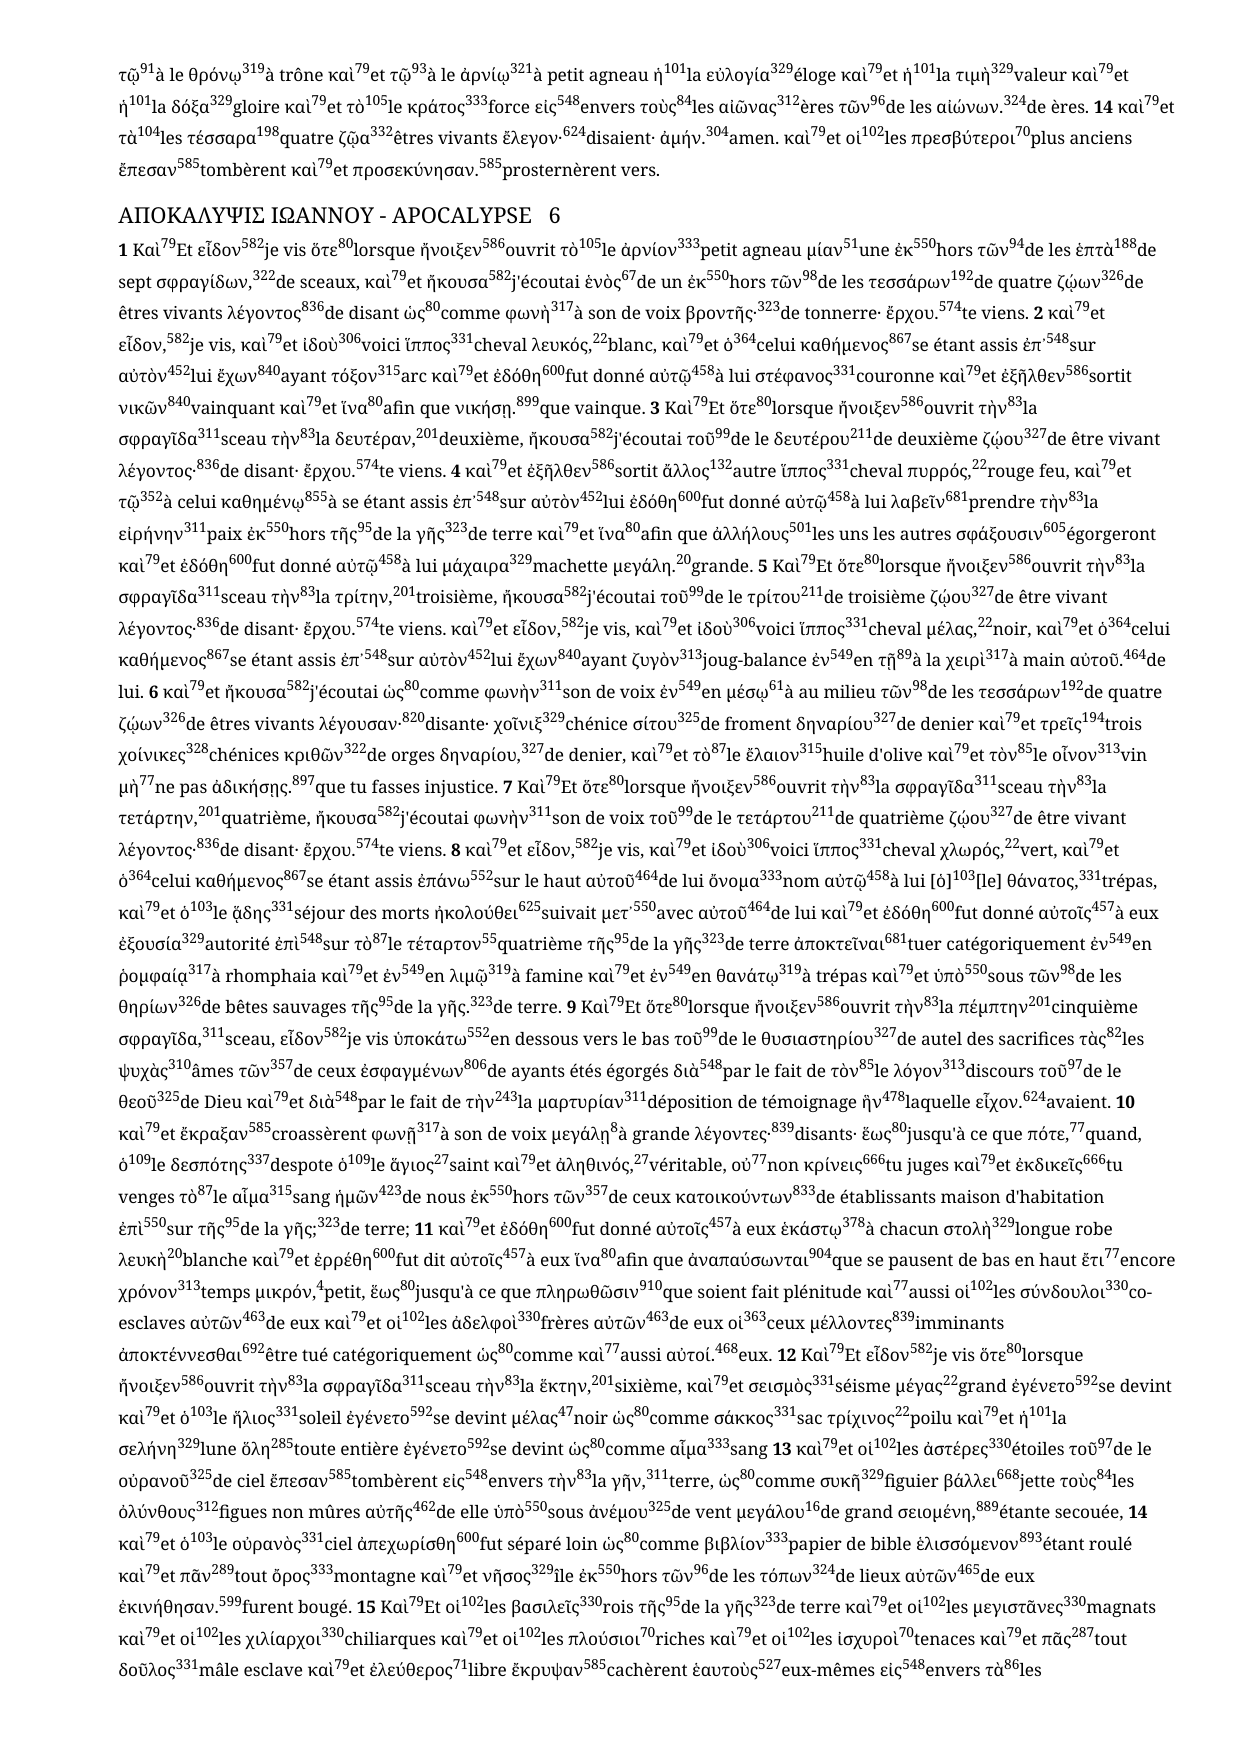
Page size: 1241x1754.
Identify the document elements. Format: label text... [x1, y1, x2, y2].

text 1 Καὶ79Et εἶδον582je vis ὅτε80lorsque ἤνοιξεν586ouvrit τὸ105le ἀρνίον333petit agneau μίαν51une ἐκ550hors τῶν94de les ἑπτὰ188de sept σφραγίδων,322de sceaux, καὶ79et ἤκουσα582j'écoutai ἑνὸς67de un ἐκ550hors τῶν98de les τεσσάρων192de quatre ζῴων326de êtres vivants λέγοντος836de disant ὡς80comme φωνὴ317à son de voix βροντῆς·323de tonnerre· ἔρχου.574te viens. 2 καὶ79et εἶδον,582je vis, καὶ79et ἰδοὺ306voici ἵππος331cheval λευκός,22blanc, καὶ79et ὁ364celui καθήμενος867se étant assis ἐπ᾽548sur αὐτὸν452lui ἔχων840ayant τόξον315arc καὶ79et ἐδόθη600fut donné αὐτῷ458à lui στέφανος331couronne καὶ79et ἐξῆλθεν586sortit νικῶν840vainquant καὶ79et ἵνα80afin que νικήσῃ.899que vainque. 3 Καὶ79Et ὅτε80lorsque ἤνοιξεν586ouvrit τὴν83la σφραγῖδα311sceau τὴν83la δευτέραν,201deuxième, ἤκουσα582j'écoutai τοῦ99de le δευτέρου211de deuxième ζῴου327de être vivant λέγοντος·836de disant· ἔρχου.574te viens. 4 καὶ79et ἐξῆλθεν586sortit ἄλλος132autre ἵππος331cheval πυρρός,22rouge feu, καὶ79et τῷ352à celui καθημένῳ855à se étant assis ἐπ᾽548sur αὐτὸν452lui ἐδόθη600fut donné αὐτῷ458à lui λαβεῖν681prendre τὴν83la εἰρήνην311paix ἐκ550hors τῆς95de la γῆς323de terre καὶ79et ἵνα80afin que ἀλλήλους501les uns les autres σφάξουσιν605égorgeront καὶ79et ἐδόθη600fut donné αὐτῷ458à lui μάχαιρα329machette μεγάλη.20grande. 5 Καὶ79Et ὅτε80lorsque ἤνοιξεν586ouvrit τὴν83la σφραγῖδα311sceau τὴν83la τρίτην,201troisième, ἤκουσα582j'écoutai τοῦ99de le τρίτου211de troisième ζῴου327de être vivant λέγοντος·836de disant· ἔρχου.574te viens. καὶ79et εἶδον,582je vis, καὶ79et ἰδοὺ306voici ἵππος331cheval μέλας,22noir, καὶ79et ὁ364celui καθήμενος867se étant assis ἐπ᾽548sur αὐτὸν452lui ἔχων840ayant ζυγὸν313joug-balance ἐν549en τῇ89à la χειρὶ317à main αὐτοῦ.464de lui. 6 καὶ79et ἤκουσα582j'écoutai ὡς80comme φωνὴν311son de voix ἐν549en μέσῳ61à au milieu τῶν98de les τεσσάρων192de quatre ζῴων326de êtres vivants λέγουσαν·820disante· χοῖνιξ329chénice σίτου325de froment δηναρίου327de denier καὶ79et τρεῖς194trois χοίνικες328chénices κριθῶν322de orges δηναρίου,327de denier, καὶ79et τὸ87le ἔλαιον315huile d'olive καὶ79et τὸν85le οἶνον313vin μὴ77ne pas ἀδικήσῃς.897que tu fasses injustice. 7 Καὶ79Et ὅτε80lorsque ἤνοιξεν586ouvrit τὴν83la σφραγῖδα311sceau τὴν83la τετάρτην,201quatrième, ἤκουσα582j'écoutai φωνὴν311son de voix τοῦ99de le τετάρτου211de quatrième ζῴου327de être vivant λέγοντος·836de disant· ἔρχου.574te viens. 8 καὶ79et εἶδον,582je vis, καὶ79et ἰδοὺ306voici ἵππος331cheval χλωρός,22vert, καὶ79et ὁ364celui καθήμενος867se étant assis ἐπάνω552sur le haut αὐτοῦ464de lui ὄνομα333nom αὐτῷ458à lui [ὁ]103[le] θάνατος,331trépas, καὶ79et ὁ103le ᾅδης331séjour des morts ἠκολούθει625suivait μετ᾽550avec αὐτοῦ464de lui καὶ79et ἐδόθη600fut donné αὐτοῖς457à eux ἐξουσία329autorité ἐπὶ548sur τὸ87le τέταρτον55quatrième τῆς95de la γῆς323de terre ἀποκτεῖναι681tuer catégoriquement ἐν549en ῥομφαίᾳ317à rhomphaia καὶ79et ἐν549en λιμῷ319à famine καὶ79et ἐν549en θανάτῳ319à trépas καὶ79et ὑπὸ550sous τῶν98de les θηρίων326de bêtes sauvages τῆς95de la γῆς.323de terre. 9 Καὶ79Et ὅτε80lorsque ἤνοιξεν586ouvrit τὴν83la πέμπτην201cinquième σφραγῖδα,311sceau, εἶδον582je vis ὑποκάτω552en dessous vers le bas τοῦ99de le θυσιαστηρίου327de autel des sacrifices τὰς82les ψυχὰς310âmes τῶν357de ceux ἐσφαγμένων806de ayants étés égorgés διὰ548par le fait de τὸν85le λόγον313discours τοῦ97de le θεοῦ325de Dieu καὶ79et διὰ548par le fait de τὴν243la μαρτυρίαν311déposition de témoignage ἣν478laquelle εἶχον.624avaient. 10 καὶ79et ἔκραξαν585croassèrent φωνῇ317à son de voix μεγάλῃ8à grande λέγοντες·839disants· ἕως80jusqu'à ce que πότε,77quand, ὁ109le δεσπότης337despote ὁ109le ἅγιος27saint καὶ79et ἀληθινός,27véritable, οὐ77non κρίνεις666tu juges καὶ79et ἐκδικεῖς666tu venges τὸ87le αἷμα315sang ἡμῶν423de nous ἐκ550hors τῶν357de ceux κατοικούντων833de établissants maison d'habitation ἐπὶ550sur τῆς95de la γῆς;323de terre; 11 καὶ79et ἐδόθη600fut donné αὐτοῖς457à eux ἑκάστῳ378à chacun στολὴ329longue robe λευκὴ20blanche καὶ79et ἐρρέθη600fut dit αὐτοῖς457à eux ἵνα80afin que ἀναπαύσωνται904que se pausent de bas en haut ἔτι77encore χρόνον313temps μικρόν,4petit, ἕως80jusqu'à ce que πληρωθῶσιν910que soient fait plénitude καὶ77aussi οἱ102les σύνδουλοι330co-esclaves αὐτῶν463de eux καὶ79et οἱ102les ἀδελφοὶ330frères αὐτῶν463de eux οἱ363ceux μέλλοντες839imminants ἀποκτέννεσθαι692être tué catégoriquement ὡς80comme καὶ77aussi αὐτοί.468eux. 12 Καὶ79Et εἶδον582je vis ὅτε80lorsque ἤνοιξεν586ouvrit τὴν83la σφραγῖδα311sceau τὴν83la ἕκτην,201sixième, καὶ79et σεισμὸς331séisme μέγας22grand ἐγένετο592se devint καὶ79et ὁ103le ἥλιος331soleil ἐγένετο592se devint μέλας47noir ὡς80comme σάκκος331sac τρίχινος22poilu καὶ79et ἡ101la σελήνη329lune ὅλη285toute entière ἐγένετο592se devint ὡς80comme αἷμα333sang 13 καὶ79et οἱ102les ἀστέρες330étoiles τοῦ97de le οὐρανοῦ325de ciel ἔπεσαν585tombèrent εἰς548envers τὴν83la γῆν,311terre, ὡς80comme συκῆ329figuier βάλλει668jette τοὺς84les ὀλύνθους312figues non mûres αὐτῆς462de elle ὑπὸ550sous ἀνέμου325de vent μεγάλου16de grand σειομένη,889étante secouée, 14 καὶ79et ὁ103le οὐρανὸς331ciel ἀπεχωρίσθη600fut séparé loin ὡς80comme βιβλίον333papier de bible ἑλισσόμενον893étant roulé καὶ79et πᾶν289tout ὄρος333montagne καὶ79et νῆσος329île ἐκ550hors τῶν96de les τόπων324de lieux αὐτῶν465de eux ἐκινήθησαν.599furent bougé. 15 Καὶ79Et οἱ102les βασιλεῖς330rois τῆς95de la γῆς323de terre καὶ79et οἱ102les μεγιστᾶνες330magnats καὶ79et οἱ102les χιλίαρχοι330chiliarques καὶ79et οἱ102les πλούσιοι70riches καὶ79et οἱ102les ἰσχυροὶ70tenaces καὶ79et πᾶς287tout δοῦλος331mâle esclave καὶ79et ἐλεύθερος71libre ἔκρυψαν585cachèrent ἑαυτοὺς527eux-mêmes εἰς548envers τὰ86les σπήλαια314cavernes καὶ79et εἰς548envers τὰς82les πέτρας310roches τῶν98de les ὀρέων326de montagnes 16 καὶ79et λέγουσιν667disent τοῖς92à les ὄρεσιν320à montagnes καὶ79et ταῖς88à les πέτραις·316à roches· πέσετε553tombez ἐφ᾽548sur ἡμᾶς416nous καὶ79et κρύψατε553cachez ἡμᾶς416nous ἀπὸ550au loin προσώπου327de face τοῦ358de celui καθημένου861de se étant assis ἐπὶ550sur τοῦ97de le θρόνου325de trône καὶ79et ἀπὸ550au loin τῆς95de la ὀργῆς323de colère τοῦ99de le ἀρνίου,327de petit agneau, 17 ὅτι80en ce que ἦλθεν586vint ἡ101la ἡμέρα329journée ἡ101la μεγάλη20grande τῆς95de la ὀργῆς323de colère αὐτῶν,463de eux, καὶ79et τίς410quel δύναται674se peut σταθῆναι;683être dressé; [118, 234, 1181, 1682]
text ΑΠΟΚΑΛΥΨΙΣ ΙΩΑΝΝΟΥ - APOCALYPSE 6 [118, 200, 1181, 230]
text 1 Καὶ79Et εἶδον582je vis ἐπὶ548sur τὴν83la δεξιὰν51droite τοῦ358de celui καθημένου861de se étant assis ἐπὶ550sur τοῦ97de le θρόνου325de trône βιβλίον315papier de bible γεγραμμένον798ayant été graphé ἔσωθεν77au dedans καὶ79et ὄπισθεν77de derrière κατεσφραγισμένον798ayant été scellé de haut en bas σφραγῖσιν316à sceaux ἑπτά.182à sept. 2 καὶ79et εἶδον582je vis ἄγγελον313messager ἰσχυρὸν4tenace κηρύσσοντα822annonçant ἐν549en φωνῇ317à son de voix μεγάλῃ·8à grande· τίς410quel ἄξιος47digne ἀνοῖξαι681ouvrir τὸ87le βιβλίον315papier de bible καὶ79et λῦσαι681délier τὰς82les σφραγῖδας310sceaux αὐτοῦ;466de lui; 3 καὶ79et οὐδεὶς390aucun ἐδύνατο631se pouvait ἐν549en τῷ91à le οὐρανῷ319à ciel οὐδὲ79non cependant ἐπὶ550sur τῆς95de la γῆς323de terre οὐδὲ79non cependant ὑποκάτω552en dessous vers le bas τῆς95de la γῆς323de terre ἀνοῖξαι681ouvrir τὸ87le βιβλίον315papier de bible οὔτε79ni βλέπειν689regarder αὐτό.454lui. 4 καὶ79et ἔκλαιον621je pleurais πολύ,375nombreux, ὅτι80en ce que οὐδεὶς390aucun ἄξιος71digne εὑρέθη600fut trouvé ἀνοῖξαι681ouvrir τὸ87le βιβλίον315papier de bible οὔτε79ni βλέπειν689regarder αὐτό.454lui. 5 καὶ79et εἷς71un ἐκ550hors τῶν96de les πρεσβυτέρων64de plus anciens λέγει668dit μοι·420à moi· μὴ77ne pas κλαῖε,570pleure, ἰδοὺ306voici ἐνίκησεν586vainquit ὁ103le λέων331lion ὁ364celui ἐκ550hors τῆς95de la φυλῆς323de tribu Ἰούδα,325de Iouda, ἡ101la ῥίζα329racine Δαυίδ,325de Dauid, ἀνοῖξαι681ouvrir τὸ87le βιβλίον315papier de bible καὶ79et τὰς82les ἑπτὰ176sept σφραγῖδας310sceaux αὐτοῦ.466de lui. 6 Καὶ79Et εἶδον582je vis ἐν549en μέσῳ61à au milieu τοῦ97de le θρόνου325de trône καὶ79et τῶν98de les τεσσάρων192de quatre ζῴων326de êtres vivants καὶ79et ἐν549en μέσῳ61à au milieu τῶν96de les πρεσβυτέρων64de plus anciens ἀρνίον333petit agneau ἑστηκὸς785ayant dressé ὡς80comme ἐσφαγμένον815ayant été égorgé ἔχων840ayant κέρατα314cornes ἑπτὰ180sept καὶ79et ὀφθαλμοὺς312yeux ἑπτὰ178sept οἵ497lesquels εἰσιν667sont τὰ104les [ἑπτὰ]198[sept] πνεύματα332souffles τοῦ97de le θεοῦ325de Dieu ἀπεσταλμένοι812ayants étés envoyés εἰς548envers πᾶσαν267toute τὴν83la γῆν.311terre. 7 καὶ79et ἦλθεν586vint καὶ79et εἴληφεν642a pris ἐκ550hors τῆς95de la δεξιᾶς63de droite τοῦ358de celui καθημένου861de se étant assis ἐπὶ550sur τοῦ97de le θρόνου.325de trône. 8 Καὶ79Et ὅτε80lorsque ἔλαβεν586prit τὸ87le βιβλίον,315papier de bible, τὰ104les τέσσαρα198quatre ζῷα332êtres vivants καὶ79et οἱ102les εἴκοσι196vingt τέσσαρες196quatre πρεσβύτεροι70plus anciens ἔπεσαν585tombèrent ἐνώπιον552en devant τοῦ99de le ἀρνίου327de petit agneau ἔχοντες839ayants ἕκαστος390chacun κιθάραν311cithare καὶ79et φιάλας310phiales χρυσᾶς1d'ors γεμούσας819étantes pleines θυμιαμάτων,326de sacrifices de l'encens, αἵ495lesquelles εἰσιν667sont αἱ100les προσευχαὶ328prières τῶν96de les ἁγίων,64de saints, 9 καὶ79et ᾄδουσιν667chantent ᾠδὴν311ode καινὴν2nouvelle λέγοντες·839disants· ἄξιος47digne εἶ666tu es λαβεῖν681prendre τὸ87le βιβλίον315papier de bible καὶ79et ἀνοῖξαι681ouvrir τὰς82les σφραγῖδας310sceaux αὐτοῦ,466de lui, ὅτι80en ce que ἐσφάγης598tu fus égorgé καὶ79et ἠγόρασας584tu achetas à l'agora τῷ91à le θεῷ319à Dieu ἐν549en τῷ93à le αἵματί321à sang σου442de toi ἐκ550hors πάσης279de toute φυλῆς323de tribu καὶ79et γλώσσης323de langue καὶ79et λαοῦ325de peuple καὶ79et ἔθνους327de ethnie 10 καὶ79et ἐποίησας584tu fis αὐτοὺς451eux τῷ91à le θεῷ319à Dieu ἡμῶν423de nous βασιλείαν311royauté καὶ79et ἱερεῖς,312sacrificateurs, καὶ79et βασιλεύσουσιν605seront rois ἐπὶ550sur τῆς95de la γῆς.323de terre. 11 Καὶ79Et εἶδον,582je vis, καὶ79et ἤκουσα582j'écoutai φωνὴν311son de voix ἀγγέλων324de messagers πολλῶν280de nombreux κύκλῳ552en cercle τοῦ97de le θρόνου325de trône καὶ79et τῶν98de les ζῴων326de êtres vivants καὶ79et τῶν96de les πρεσβυτέρων,64de plus anciens, καὶ79et ἦν625était ὁ103le ἀριθμὸς331nombre αὐτῶν463de eux μυριάδες328myriades μυριάδων322de myriades καὶ79et χιλιάδες328milliers χιλιάδων322de milliers 12 λέγοντες839disants φωνῇ317à son de voix μεγάλῃ·8à grande· ἄξιόν49digne ἐστιν668est τὸ105le ἀρνίον333petit agneau τὸ366ce ἐσφαγμένον815ayant été égorgé λαβεῖν681prendre τὴν83la δύναμιν311puissance καὶ79et πλοῦτον313richesse καὶ79et σοφίαν311sagesse καὶ79et ἰσχὺν311ténacité καὶ79et τιμὴν311valeur καὶ79et δόξαν311gloire καὶ79et εὐλογίαν.311éloge. 13 καὶ79et πᾶν271tout κτίσμα315créature ὃ500lequel ἐν549en τῷ91à le οὐρανῷ319à ciel καὶ79et ἐπὶ550sur τῆς95de la γῆς323de terre καὶ79et ὑποκάτω552en dessous vers le bas τῆς95de la γῆς323de terre καὶ79et ἐπὶ550sur τῆς95de la θαλάσσης323de mer καὶ79et τὰ347ces ἐν549en αὐτοῖς457à eux πάντα270tous ἤκουσα582j'écoutai λέγοντας·821disants· τῷ352à celui καθημένῳ855à se étant assis ἐπὶ549sur τῷ91à le θρόνῳ319à trône καὶ79et τῷ93à le ἀρνίῳ321à petit agneau ἡ101la εὐλογία329éloge καὶ79et ἡ101la τιμὴ329valeur καὶ79et ἡ101la δόξα329gloire καὶ79et τὸ105le κράτος333force εἰς548envers τοὺς84les αἰῶνας312ères τῶν96de les αἰώνων.324de ères. 14 καὶ79et τὰ104les τέσσαρα198quatre ζῷα332êtres vivants ἔλεγον·624disaient· ἀμήν.304amen. καὶ79et οἱ102les πρεσβύτεροι70plus anciens ἔπεσαν585tombèrent καὶ79et προσεκύνησαν.585prosternèrent vers. [118, 59, 1181, 181]
